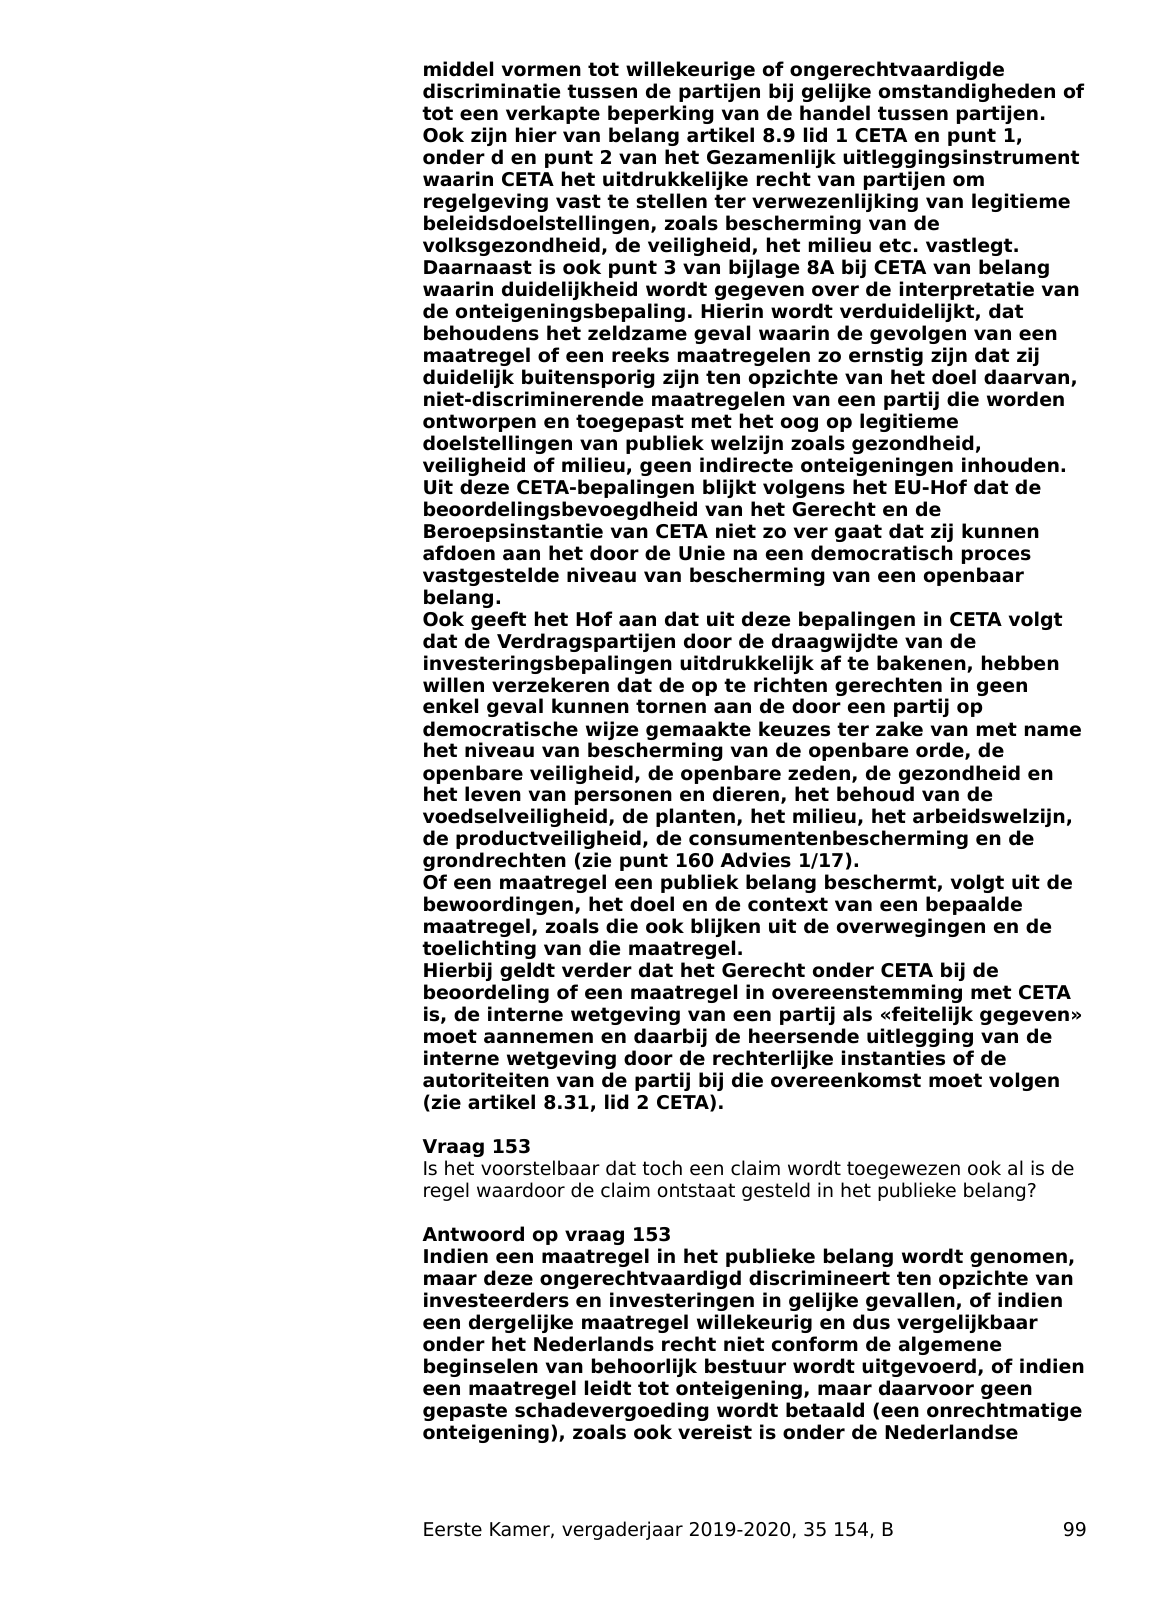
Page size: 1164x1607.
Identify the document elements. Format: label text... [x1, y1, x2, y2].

text Antwoord op vraag 153 [422, 1224, 1087, 1246]
text middel vormen tot willekeurige of ongerechtvaardigde discriminatie tussen de partijen bij gelijke omstandigheden of tot een verkapte beperking van de handel tussen partijen. [422, 59, 1087, 125]
text Indien een maatregel in het publieke belang wordt genomen, maar deze ongerechtvaardigd discrimineert ten opzichte van investeerders en investeringen in gelijke gevallen, of indien een dergelijke maatregel willekeurig en dus vergelijkbaar onder het Nederlands recht niet conform de algemene beginselen van behoorlijk bestuur wordt uitgevoerd, of indien een maatregel leidt tot onteigening, maar daarvoor geen gepaste schadevergoeding wordt betaald (een onrechtmatige onteigening), zoals ook vereist is onder de Nederlandse [422, 1246, 1087, 1444]
text Of een maatregel een publiek belang beschermt, volgt uit de bewoordingen, het doel en de context van een bepaalde maatregel, zoals die ook blijken uit de overwegingen en de toelichting van die maatregel. [422, 872, 1087, 960]
text Ook geeft het Hof aan dat uit deze bepalingen in CETA volgt dat de Verdragspartijen door de draagwijdte van de investeringsbepalingen uitdrukkelijk af te bakenen, hebben willen verzekeren dat de op te richten gerechten in geen enkel geval kunnen tornen aan de door een partij op democratische wijze gemaakte keuzes ter zake van met name het niveau van bescherming van de openbare orde, de openbare veiligheid, de openbare zeden, de gezondheid en het leven van personen en dieren, het behoud van de voedselveiligheid, de planten, het milieu, het arbeidswelzijn, de productveiligheid, de consumentenbescherming en de grondrechten (zie punt 160 Advies 1/17). [422, 608, 1087, 872]
text Vraag 153 [422, 1136, 1087, 1158]
text Hierbij geldt verder dat het Gerecht onder CETA bij de beoordeling of een maatregel in overeenstemming met CETA is, de interne wetgeving van een partij als «feitelijk gegeven» moet aannemen en daarbij de heersende uitlegging van de interne wetgeving door de rechterlijke instanties of de autoriteiten van de partij bij die overeenkomst moet volgen (zie artikel 8.31, lid 2 CETA). [422, 960, 1087, 1114]
text Ook zijn hier van belang artikel 8.9 lid 1 CETA en punt 1, onder d en punt 2 van het Gezamenlijk uitleggingsinstrument waarin CETA het uitdrukkelijke recht van partijen om regelgeving vast te stellen ter verwezenlijking van legitieme beleidsdoelstellingen, zoals bescherming van de volksgezondheid, de veiligheid, het milieu etc. vastlegt. Daarnaast is ook punt 3 van bijlage 8A bij CETA van belang waarin duidelijkheid wordt gegeven over de interpretatie van de onteigeningsbepaling. Hierin wordt verduidelijkt, dat behoudens het zeldzame geval waarin de gevolgen van een maatregel of een reeks maatregelen zo ernstig zijn dat zij duidelijk buitensporig zijn ten opzichte van het doel daarvan, niet-discriminerende maatregelen van een partij die worden ontworpen en toegepast met het oog op legitieme doelstellingen van publiek welzijn zoals gezondheid, veiligheid of milieu, geen indirecte onteigeningen inhouden. [422, 125, 1087, 477]
text Uit deze CETA-bepalingen blijkt volgens het EU-Hof dat de beoordelingsbevoegdheid van het Gerecht en de Beroepsinstantie van CETA niet zo ver gaat dat zij kunnen afdoen aan het door de Unie na een democratisch proces vastgestelde niveau van bescherming van een openbaar belang. [422, 477, 1087, 608]
text Is het voorstelbaar dat toch een claim wordt toegewezen ook al is de regel waardoor de claim ontstaat gesteld in het publieke belang? [422, 1158, 1087, 1202]
